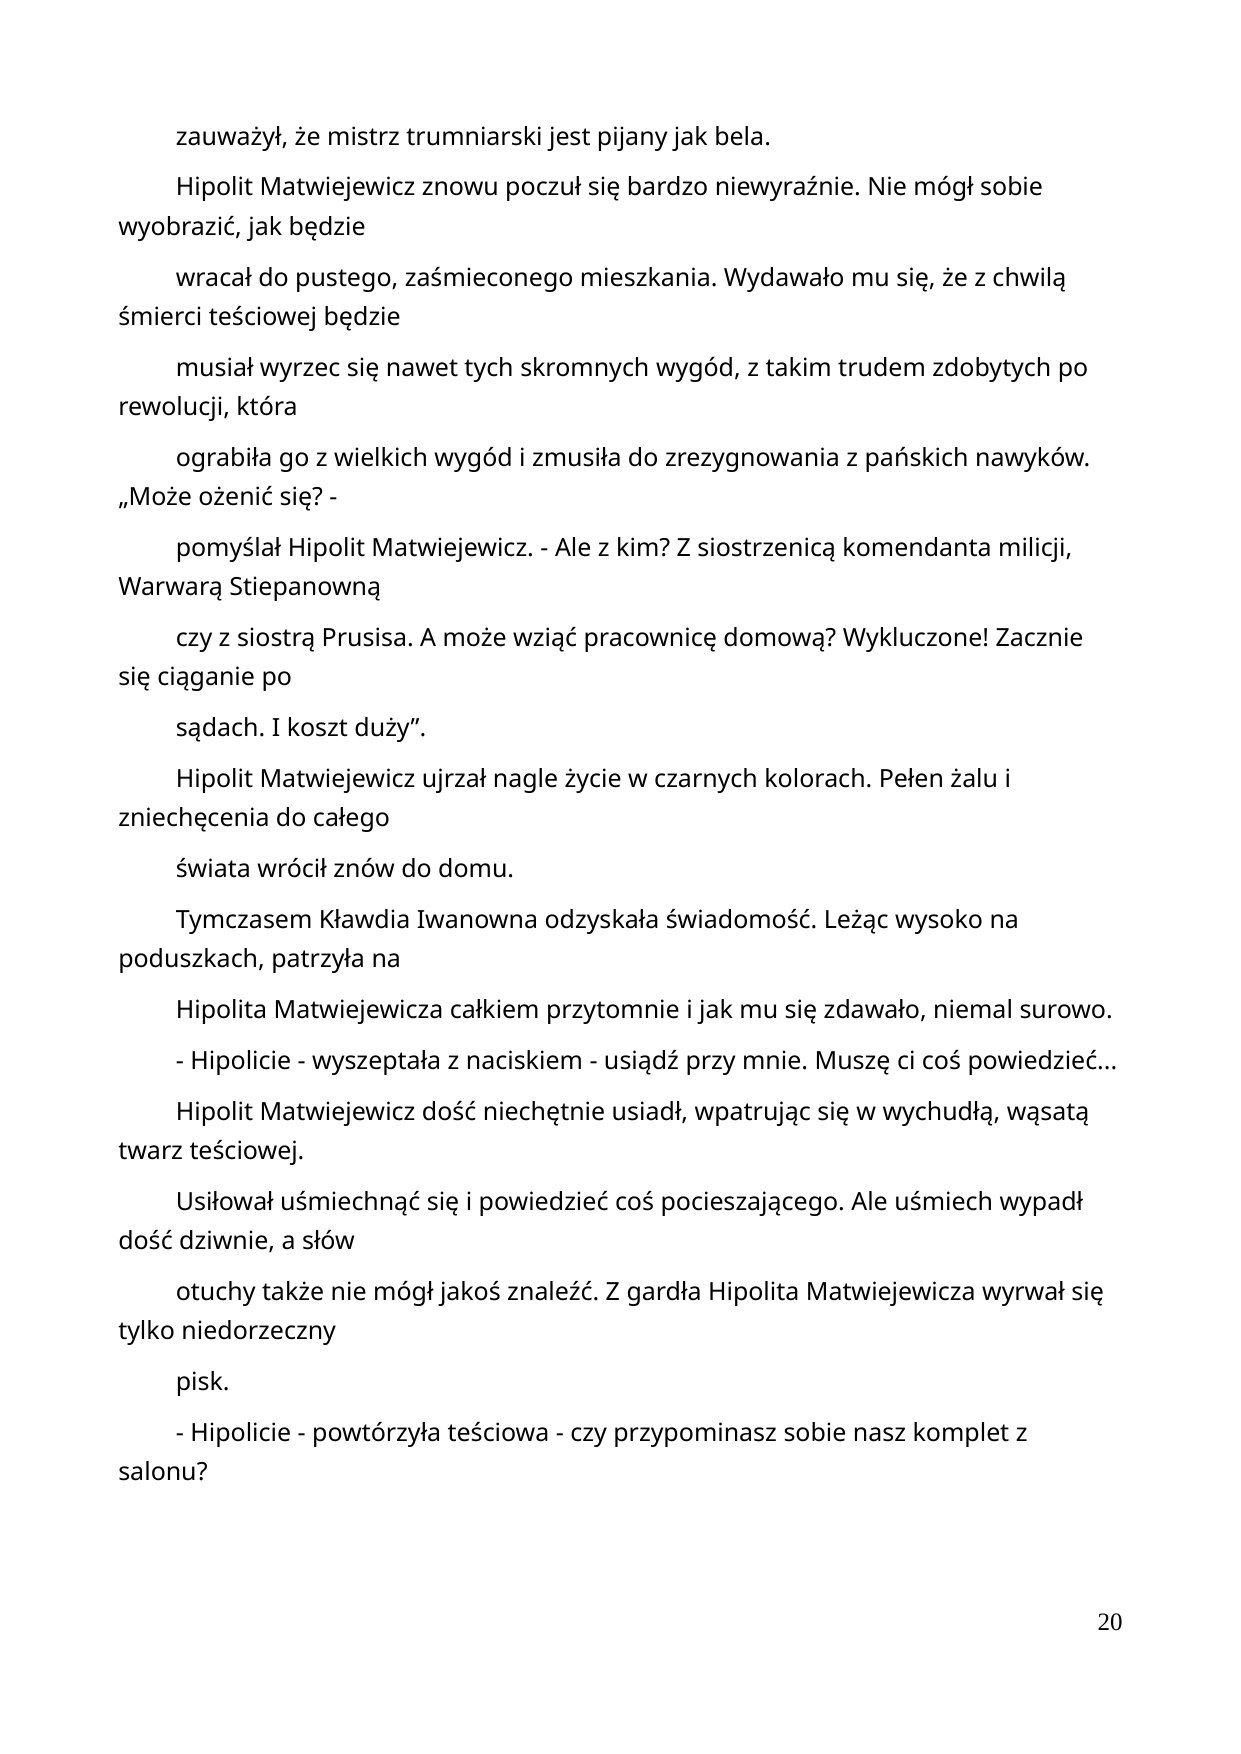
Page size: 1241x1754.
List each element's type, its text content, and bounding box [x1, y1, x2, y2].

text Hipolit Matwiejewicz dość niechętnie usiadł, wpatrując się w wychudłą, wąsatą twarz teściowej. [118, 1094, 1122, 1167]
text zauważył, że mistrz trumniarski jest pijany jak bela. [118, 118, 1122, 152]
text Tymczasem Kławdia Iwanowna odzyskała świadomość. Leżąc wysoko na poduszkach, patrzyła na [118, 902, 1122, 975]
text Hipolit Matwiejewicz znowu poczuł się bardzo niewyraźnie. Nie mógł sobie wyobrazić, jak będzie [118, 169, 1122, 242]
text musiał wyrzec się nawet tych skromnych wygód, z takim trudem zdobytych po rewolucji, która [118, 349, 1122, 422]
text Usiłował uśmiechnąć się i powiedzieć coś pocieszającego. Ale uśmiech wypadł dość dziwnie, a słów [118, 1184, 1122, 1257]
text pomyślał Hipolit Matwiejewicz. - Ale z kim? Z siostrzenicą komendanta milicji, Warwarą Stiepanowną [118, 529, 1122, 603]
text pisk. [118, 1364, 1122, 1398]
text Hipolita Matwiejewicza całkiem przytomnie i jak mu się zdawało, niemal surowo. [118, 992, 1122, 1026]
text - Hipolicie - powtórzyła teściowa - czy przypominasz sobie nasz komplet z salonu? [118, 1415, 1122, 1488]
text otuchy także nie mógł jakoś znaleźć. Z gardła Hipolita Matwiejewicza wyrwał się tylko niedorzeczny [118, 1274, 1122, 1347]
text czy z siostrą Prusisa. A może wziąć pracownicę domową? Wykluczone! Zacznie się ciąganie po [118, 619, 1122, 693]
text - Hipolicie - wyszeptała z naciskiem - usiądź przy mnie. Muszę ci coś powiedzieć... [118, 1043, 1122, 1077]
text ograbiła go z wielkich wygód i zmusiła do zrezygnowania z pańskich nawyków. „Może ożenić się? - [118, 439, 1122, 513]
text wracał do pustego, zaśmieconego mieszkania. Wydawało mu się, że z chwilą śmierci teściowej będzie [118, 259, 1122, 332]
text sądach. I koszt duży”. [118, 710, 1122, 744]
text świata wrócił znów do domu. [118, 851, 1122, 885]
text Hipolit Matwiejewicz ujrzał nagle życie w czarnych kolorach. Pełen żalu i zniechęcenia do całego [118, 761, 1122, 834]
